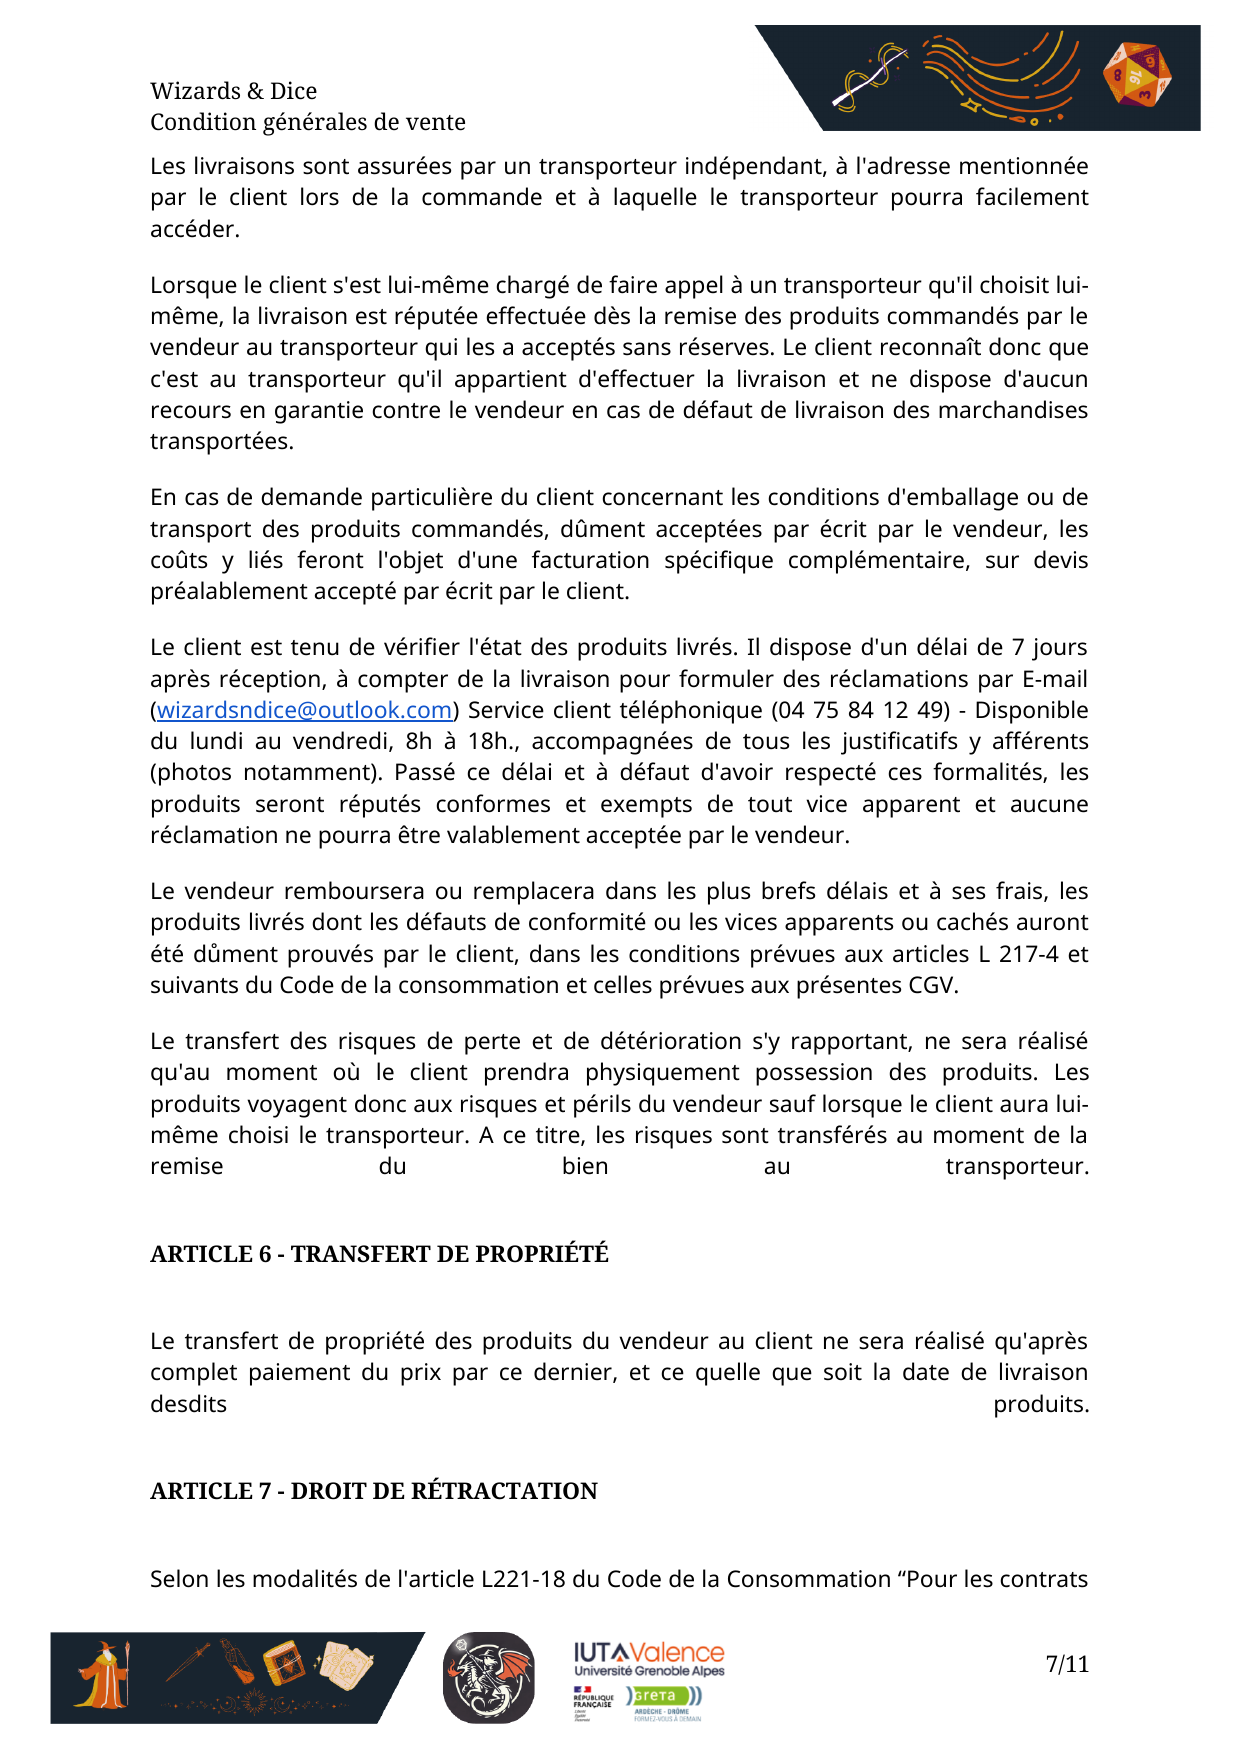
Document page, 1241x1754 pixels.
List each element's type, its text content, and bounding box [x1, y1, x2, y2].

text Le client est tenu de vérifier l'état des produits livrés. Il dispose d'un délai de 7 jours après réception, à compter de la livraison pour formuler des réclamations par E-mail (wizardsndice@outlook.com) Service client téléphonique (04 75 84 12 49) - Disponible du lundi au vendredi, 8h à 18h., accompagnées de tous les justificatifs y afférents (photos notamment). Passé ce délai et à défaut d'avoir respecté ces formalités, les produits seront réputés conformes et exempts de tout vice apparent et aucune réclamation ne pourra être valablement acceptée par le vendeur. [150, 631, 1090, 850]
text Selon les modalités de l'article L221-18 du Code de la Consommation “Pour les contrats [150, 1562, 1090, 1594]
text Le transfert de propriété des produits du vendeur au client ne sera réalisé qu'après complet paiement du prix par ce dernier, et ce quelle que soit la date de livraison desdits produits. [150, 1325, 1090, 1450]
text Les livraisons sont assurées par un transporteur indépendant, à l'adresse mentionnée par le client lors de la commande et à laquelle le transporteur pourra facilement accéder. [150, 150, 1090, 244]
text ARTICLE 6 - TRANSFERT DE PROPRIÉTÉ [150, 1237, 1090, 1300]
picture [42, 1628, 749, 1733]
text ARTICLE 7 - DROIT DE RÉTRACTATION [150, 1475, 1090, 1537]
picture [748, 25, 1214, 132]
text Le vendeur remboursera ou remplacera dans les plus brefs délais et à ses frais, les produits livrés dont les défauts de conformité ou les vices apparents ou cachés auront été důment prouvés par le client, dans les conditions prévues aux articles L 217-4 et suivants du Code de la consommation et celles prévues aux présentes CGV. [150, 875, 1090, 1000]
text En cas de demande particulière du client concernant les conditions d'emballage ou de transport des produits commandés, dûment acceptées par écrit par le vendeur, les coûts y liés feront l'objet d'une facturation spécifique complémentaire, sur devis préalablement accepté par écrit par le client. [150, 481, 1090, 606]
text Le transfert des risques de perte et de détérioration s'y rapportant, ne sera réalisé qu'au moment où le client prendra physiquement possession des produits. Les produits voyagent donc aux risques et périls du vendeur sauf lorsque le client aura lui-même choisi le transporteur. A ce titre, les risques sont transférés au moment de la remise du bien au transporteur. [150, 1025, 1090, 1212]
text Lorsque le client s'est lui-même chargé de faire appel à un transporteur qu'il choisit lui-même, la livraison est réputée effectuée dès la remise des produits commandés par le vendeur au transporteur qui les a acceptés sans réserves. Le client reconnaît donc que c'est au transporteur qu'il appartient d'effectuer la livraison et ne dispose d'aucun recours en garantie contre le vendeur en cas de défaut de livraison des marchandises transportées. [150, 269, 1090, 456]
